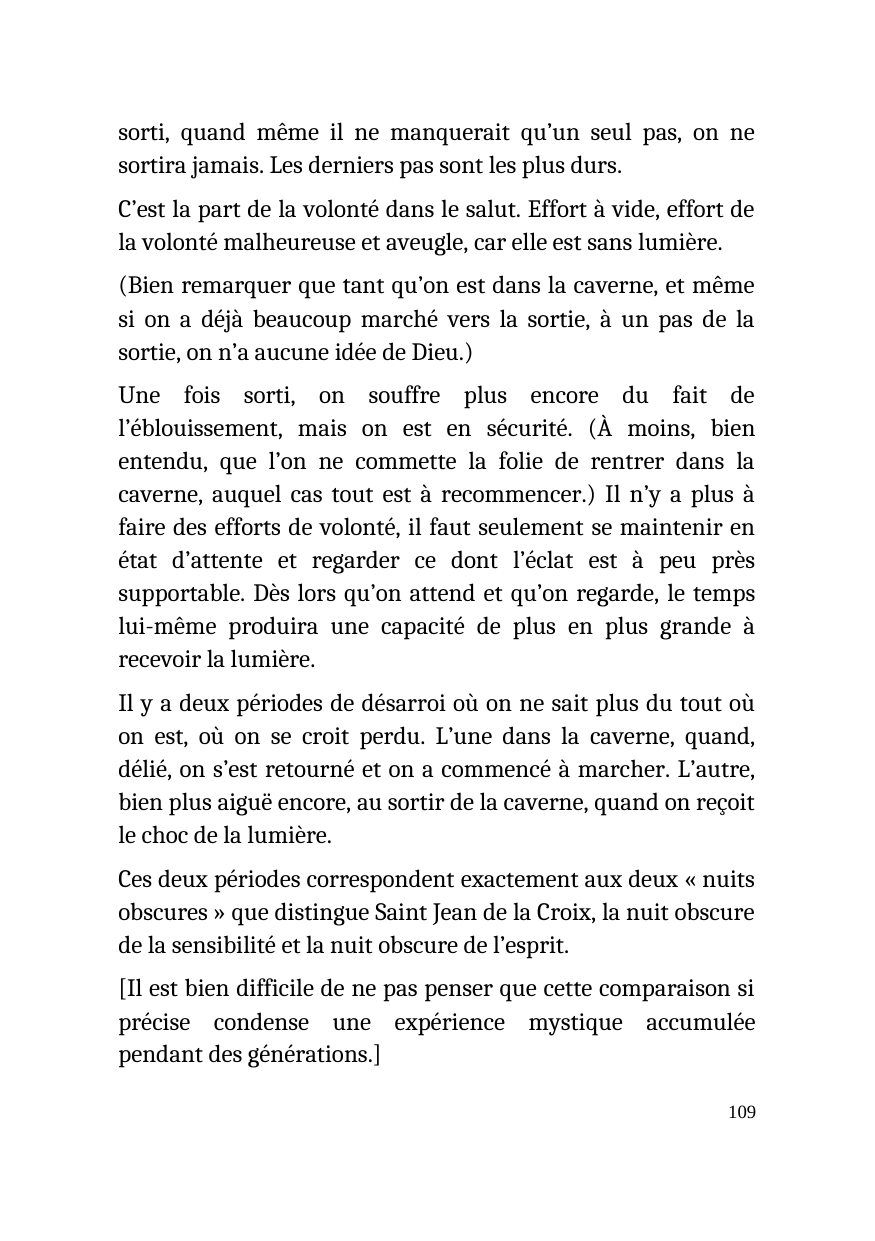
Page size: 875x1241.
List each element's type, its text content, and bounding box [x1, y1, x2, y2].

text Il y a deux périodes de désarroi où on ne sait plus du tout où on est, où on se croit perdu. L’une dans la caverne, quand, délié, on s’est retourné et on a commencé à marcher. L’autre, bien plus aiguë encore, au sortir de la caverne, quand on reçoit le choc de la lumière. [118, 689, 756, 850]
text sorti, quand même il ne manquerait qu’un seul pas, on ne sortira jamais. Les derniers pas sont les plus durs. [118, 118, 756, 180]
text C’est la part de la volonté dans le salut. Effort à vide, effort de la volonté malheureuse et aveugle, car elle est sans lumière. [118, 195, 756, 257]
text [Il est bien difficile de ne pas penser que cette comparaison si précise condense une expérience mystique accumulée pendant des générations.] [118, 974, 756, 1069]
text Une fois sorti, on souffre plus encore du fait de l’éblouissement, mais on est en sécurité. (À moins, bien entendu, que l’on ne commette la folie de rentrer dans la caverne, auquel cas tout est à recommencer.) Il n’y a plus à faire des efforts de volonté, il faut seulement se maintenir en état d’attente et regarder ce dont l’éclat est à peu près supportable. Dès lors qu’on attend et qu’on regarde, le temps lui-même produira une capacité de plus en plus grande à recevoir la lumière. [118, 381, 756, 674]
text (Bien remarquer que tant qu’on est dans la caverne, et même si on a déjà beaucoup marché vers la sortie, à un pas de la sortie, on n’a aucune idée de Dieu.) [118, 271, 756, 366]
text Ces deux périodes correspondent exactement aux deux « nuits obscures » que distingue Saint Jean de la Croix, la nuit obscure de la sensibilité et la nuit obscure de l’esprit. [118, 865, 756, 959]
